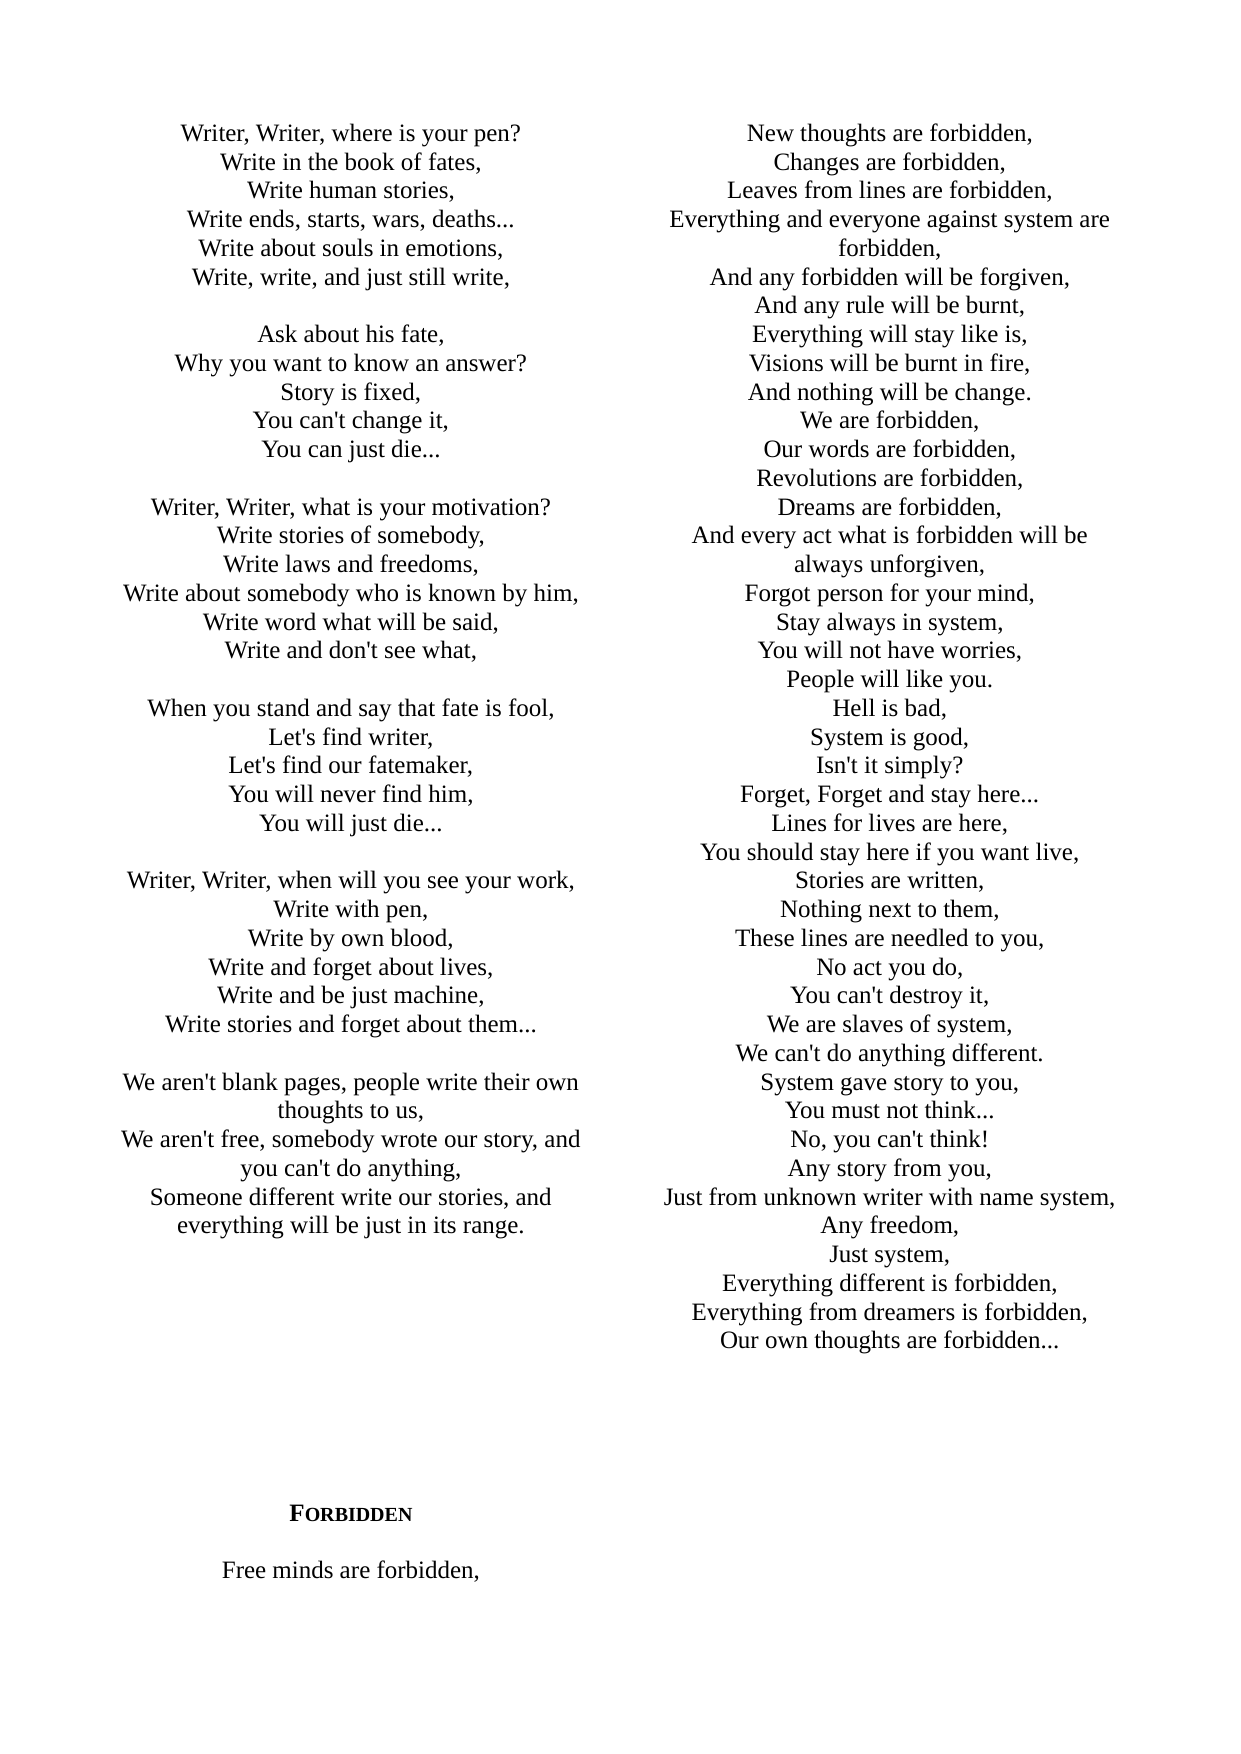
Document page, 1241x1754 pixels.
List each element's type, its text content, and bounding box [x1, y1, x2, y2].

text Write word what will be said, [118, 607, 583, 636]
text You will never find him, [118, 779, 583, 808]
text Story is fixed, [118, 377, 583, 406]
text Leaves from lines are forbidden, [657, 176, 1122, 204]
text And nothing will be change. [657, 377, 1122, 406]
text Stories are written, [657, 866, 1122, 894]
text Write with pen, [118, 894, 583, 923]
text Everything and everyone against system are forbidden, [657, 204, 1122, 262]
text System gave story to you, [657, 1067, 1122, 1096]
text Stay always in system, [657, 607, 1122, 636]
text And every act what is forbidden will be always unforgiven, [657, 521, 1122, 578]
text Write and forget about lives, [118, 952, 583, 981]
text Write in the book of fates, [118, 147, 583, 176]
text We are forbidden, [657, 406, 1122, 434]
text We aren't free, somebody wrote our story, and you can't do anything, [118, 1124, 583, 1182]
text You can't change it, [118, 406, 583, 434]
text Forgot person for your mind, [657, 578, 1122, 607]
text Write human stories, [118, 176, 583, 204]
text Write by own blood, [118, 923, 583, 952]
text Lines for lives are here, [657, 808, 1122, 837]
text You can't destroy it, [657, 981, 1122, 1009]
text Write stories of somebody, [118, 521, 583, 549]
text Everything different is forbidden, [657, 1268, 1122, 1297]
text Hell is bad, [657, 693, 1122, 722]
text New thoughts are forbidden, [657, 118, 1122, 147]
text Let's find our fatemaker, [118, 751, 583, 779]
text Visions will be burnt in fire, [657, 348, 1122, 377]
text Any freedom, [657, 1211, 1122, 1239]
text Someone different write our stories, and everything will be just in its range. [118, 1182, 583, 1239]
text You will not have worries, [657, 636, 1122, 664]
text Write ends, starts, wars, deaths... [118, 204, 583, 233]
text Write about souls in emotions, [118, 233, 583, 262]
text Just from unknown writer with name system, [657, 1182, 1122, 1211]
text Why you want to know an answer? [118, 348, 583, 377]
text Our own thoughts are forbidden... [657, 1326, 1122, 1354]
text No act you do, [657, 952, 1122, 981]
text Write about somebody who is known by him, [118, 578, 583, 607]
text These lines are needled to you, [657, 923, 1122, 952]
text You should stay here if you want live, [657, 837, 1122, 866]
text System is good, [657, 722, 1122, 751]
text Our words are forbidden, [657, 434, 1122, 463]
text Write laws and freedoms, [118, 549, 583, 578]
text Any story from you, [657, 1153, 1122, 1182]
text You can just die... [118, 434, 583, 463]
text No, you can't think! [657, 1124, 1122, 1153]
text Just system, [657, 1239, 1122, 1268]
text Write and don't see what, [118, 636, 583, 664]
text Dreams are forbidden, [657, 492, 1122, 521]
text Writer, Writer, where is your pen? [118, 118, 583, 147]
text People will like you. [657, 664, 1122, 693]
text And any rule will be burnt, [657, 291, 1122, 319]
text Let's find writer, [118, 722, 583, 751]
text You must not think... [657, 1096, 1122, 1124]
text Ask about his fate, [118, 319, 583, 348]
text We aren't blank pages, people write their own thoughts to us, [118, 1067, 583, 1124]
text Free minds are forbidden, [118, 1556, 583, 1584]
text Everything will stay like is, [657, 319, 1122, 348]
text Writer, Writer, when will you see your work, [118, 866, 583, 894]
text Write, write, and just still write, [118, 262, 583, 291]
text Forget, Forget and stay here... [657, 779, 1122, 808]
text Write stories and forget about them... [118, 1009, 583, 1038]
text Isn't it simply? [657, 751, 1122, 779]
text You will just die... [118, 808, 583, 837]
text Writer, Writer, what is your motivation? [118, 492, 583, 521]
text Everything from dreamers is forbidden, [657, 1297, 1122, 1326]
text Write and be just machine, [118, 981, 583, 1009]
text Forbidden [118, 1498, 583, 1527]
text We are slaves of system, [657, 1009, 1122, 1038]
text And any forbidden will be forgiven, [657, 262, 1122, 291]
text Changes are forbidden, [657, 147, 1122, 176]
text We can't do anything different. [657, 1038, 1122, 1067]
text Nothing next to them, [657, 894, 1122, 923]
text When you stand and say that fate is fool, [118, 693, 583, 722]
text Revolutions are forbidden, [657, 463, 1122, 492]
